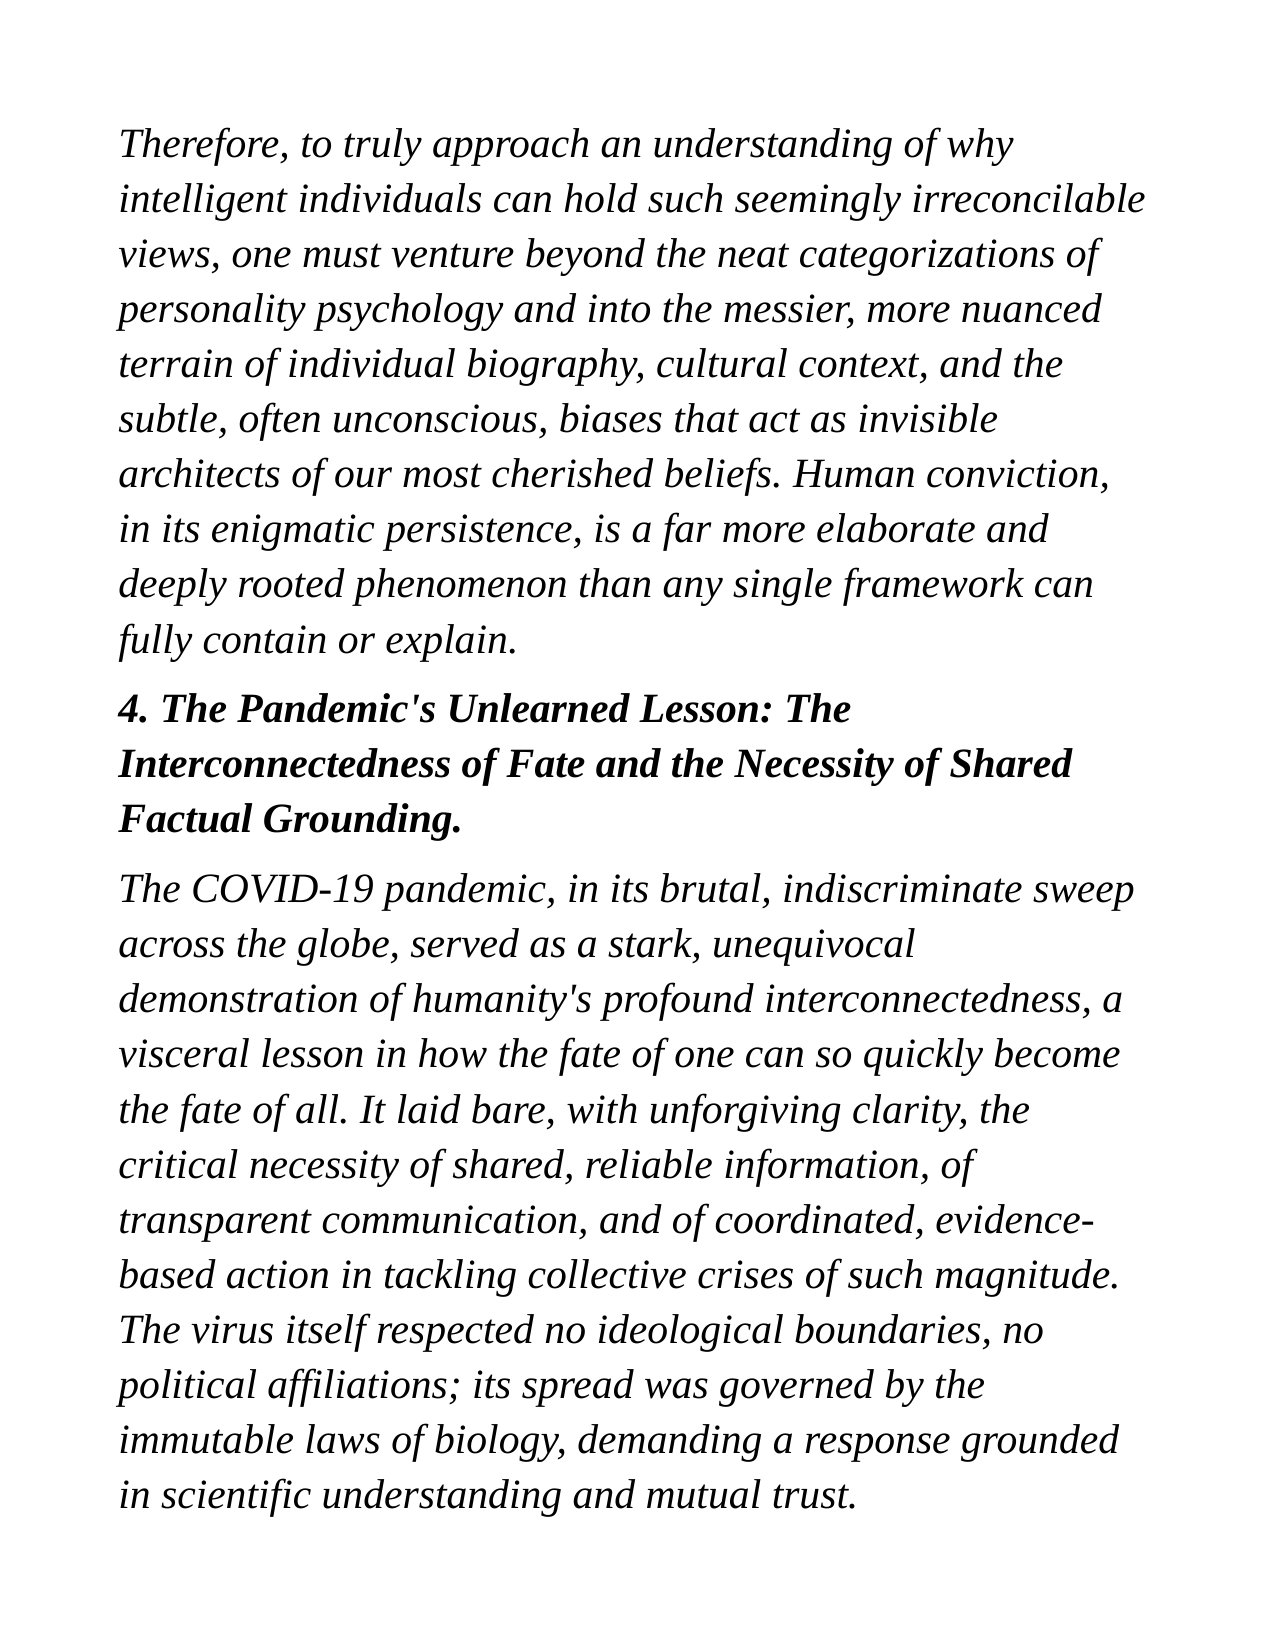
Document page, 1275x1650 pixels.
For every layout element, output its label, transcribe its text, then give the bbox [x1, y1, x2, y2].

text Therefore, to truly approach an understanding of why intelligent individuals can hold such seemingly irreconcilable views, one must venture beyond the neat categorizations of personality psychology and into the messier, more nuanced terrain of individual biography, cultural context, and the subtle, often unconscious, biases that act as invisible architects of our most cherished beliefs. Human conviction, in its enigmatic persistence, is a far more elaborate and deeply rooted phenomenon than any single framework can fully contain or explain. [118, 118, 1157, 662]
text 4. The Pandemic's Unlearned Lesson: The Interconnectedness of Fate and the Necessity of Shared Factual Grounding. [118, 684, 1157, 842]
text The COVID-19 pandemic, in its brutal, indiscriminate sweep across the globe, served as a stark, unequivocal demonstration of humanity's profound interconnectedness, a visceral lesson in how the fate of one can so quickly become the fate of all. It laid bare, with unforgiving clarity, the critical necessity of shared, reliable information, of transparent communication, and of coordinated, evidence-based action in tackling collective crises of such magnitude. The virus itself respected no ideological boundaries, no political affiliations; its spread was governed by the immutable laws of biology, demanding a response grounded in scientific understanding and mutual trust. [118, 864, 1157, 1518]
